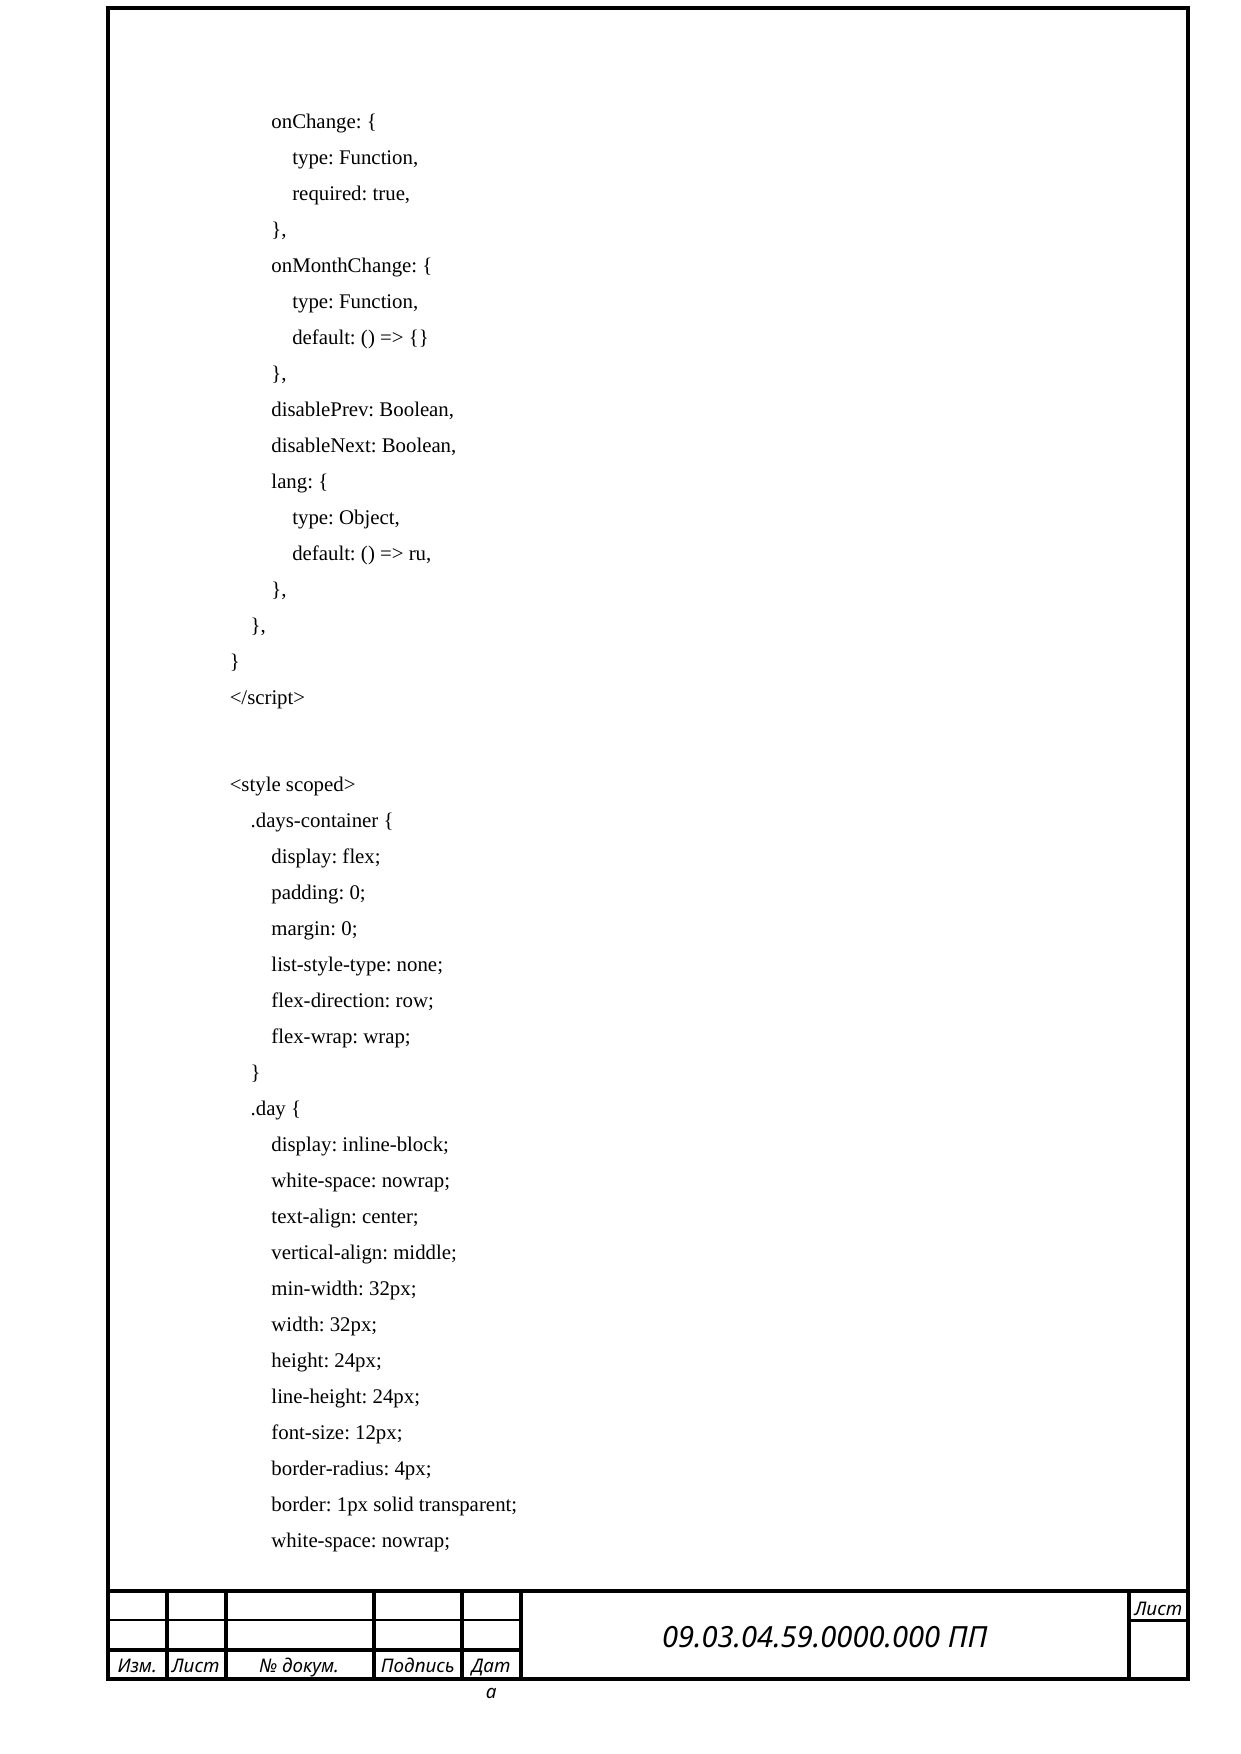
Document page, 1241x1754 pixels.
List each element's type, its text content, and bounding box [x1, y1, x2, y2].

text vertical-align: middle; [229, 1240, 1163, 1264]
text flex-wrap: wrap; [229, 1024, 1163, 1048]
text type: Function, [229, 144, 1163, 169]
text lang: { [229, 469, 1163, 493]
text onChange: { [229, 108, 1163, 133]
text <style scoped> [229, 772, 1163, 796]
text display: flex; [229, 844, 1163, 868]
text default: () => ru, [229, 541, 1163, 565]
text default: () => {} [229, 325, 1163, 349]
text font-size: 12px; [229, 1420, 1163, 1444]
text }, [229, 577, 1163, 601]
text min-width: 32px; [229, 1276, 1163, 1300]
text list-style-type: none; [229, 952, 1163, 976]
text flex-direction: row; [229, 988, 1163, 1012]
text }, [229, 613, 1163, 637]
text padding: 0; [229, 880, 1163, 904]
text disablePrev: Boolean, [229, 397, 1163, 421]
text onMonthChange: { [229, 253, 1163, 277]
text height: 24px; [229, 1348, 1163, 1372]
text line-height: 24px; [229, 1384, 1163, 1408]
text white-space: nowrap; [229, 1168, 1163, 1192]
text disableNext: Boolean, [229, 433, 1163, 457]
text } [229, 1060, 1163, 1084]
text }, [229, 361, 1163, 385]
text </script> [229, 685, 1163, 709]
text type: Object, [229, 505, 1163, 529]
text required: true, [229, 181, 1163, 205]
text text-align: center; [229, 1204, 1163, 1228]
text type: Function, [229, 289, 1163, 313]
text display: inline-block; [229, 1132, 1163, 1156]
text margin: 0; [229, 916, 1163, 940]
text white-space: nowrap; [229, 1528, 1163, 1552]
text } [229, 649, 1163, 673]
text }, [229, 217, 1163, 241]
text width: 32px; [229, 1312, 1163, 1336]
text border: 1px solid transparent; [229, 1492, 1163, 1516]
text .days-container { [229, 808, 1163, 832]
text .day { [229, 1096, 1163, 1120]
text border-radius: 4px; [229, 1456, 1163, 1480]
